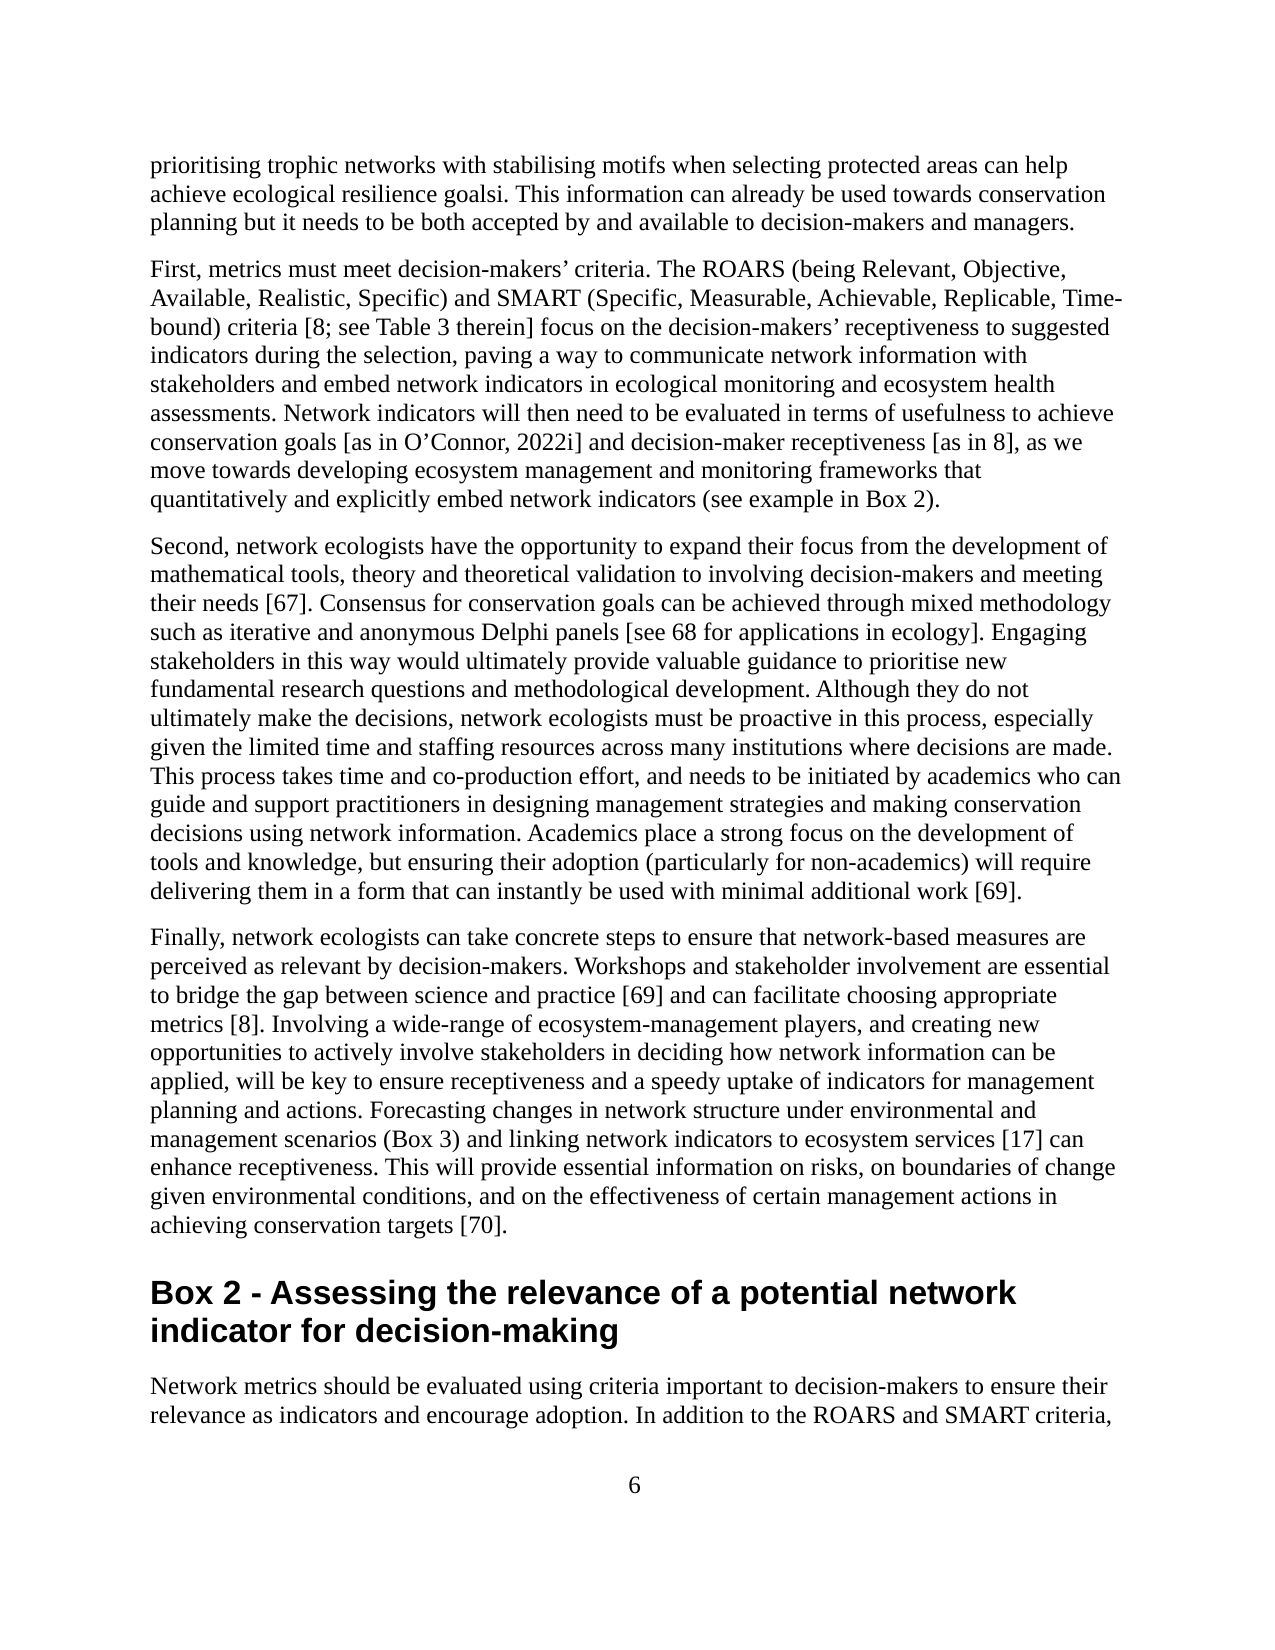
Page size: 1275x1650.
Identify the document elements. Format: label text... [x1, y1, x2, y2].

text Network metrics should be evaluated using criteria important to decision-makers to ensure their relevance as indicators and encourage adoption. In addition to the ROARS and SMART criteria, [150, 1371, 1125, 1429]
text prioritising trophic networks with stabilising motifs when selecting protected areas can help achieve ecological resilience goalsi. This information can already be used towards conservation planning but it needs to be both accepted by and available to decision-makers and managers. [150, 150, 1125, 236]
text Second, network ecologists have the opportunity to expand their focus from the development of mathematical tools, theory and theoretical validation to involving decision-makers and meeting their needs [67]. Consensus for conservation goals can be achieved through mixed methodology such as iterative and anonymous Delphi panels [see 68 for applications in ecology]. Engaging stakeholders in this way would ultimately provide valuable guidance to prioritise new fundamental research questions and methodological development. Although they do not ultimately make the decisions, network ecologists must be proactive in this process, especially given the limited time and staffing resources across many institutions where decisions are made. This process takes time and co-production effort, and needs to be initiated by academics who can guide and support practitioners in designing management strategies and making conservation decisions using network information. Academics place a strong focus on the development of tools and knowledge, but ensuring their adoption (particularly for non-academics) will require delivering them in a form that can instantly be used with minimal additional work [69]. [150, 531, 1125, 904]
text First, metrics must meet decision-makers’ criteria. The ROARS (being Relevant, Objective, Available, Realistic, Specific) and SMART (Specific, Measurable, Achievable, Replicable, Time-bound) criteria [8; see Table 3 therein] focus on the decision-makers’ receptiveness to suggested indicators during the selection, paving a way to communicate network information with stakeholders and embed network indicators in ecological monitoring and ecosystem health assessments. Network indicators will then need to be evaluated in terms of usefulness to achieve conservation goals [as in O’Connor, 2022i] and decision-maker receptiveness [as in 8], as we move towards developing ecosystem management and monitoring frameworks that quantitatively and explicitly embed network indicators (see example in Box 2). [150, 254, 1125, 513]
text Finally, network ecologists can take concrete steps to ensure that network-based measures are perceived as relevant by decision-makers. Workshops and stakeholder involvement are essential to bridge the gap between science and practice [69] and can facilitate choosing appropriate metrics [8]. Involving a wide-range of ecosystem-management players, and creating new opportunities to actively involve stakeholders in deciding how network information can be applied, will be key to ensure receptiveness and a speedy uptake of indicators for management planning and actions. Forecasting changes in network structure under environmental and management scenarios (Box 3) and linking network indicators to ecosystem services [17] can enhance receptiveness. This will provide essential information on risks, on boundaries of change given environmental conditions, and on the effectiveness of certain management actions in achieving conservation targets [70]. [150, 922, 1125, 1239]
subtitle Box 2 - Assessing the relevance of a potential network indicator for decision-making [150, 1273, 1125, 1350]
